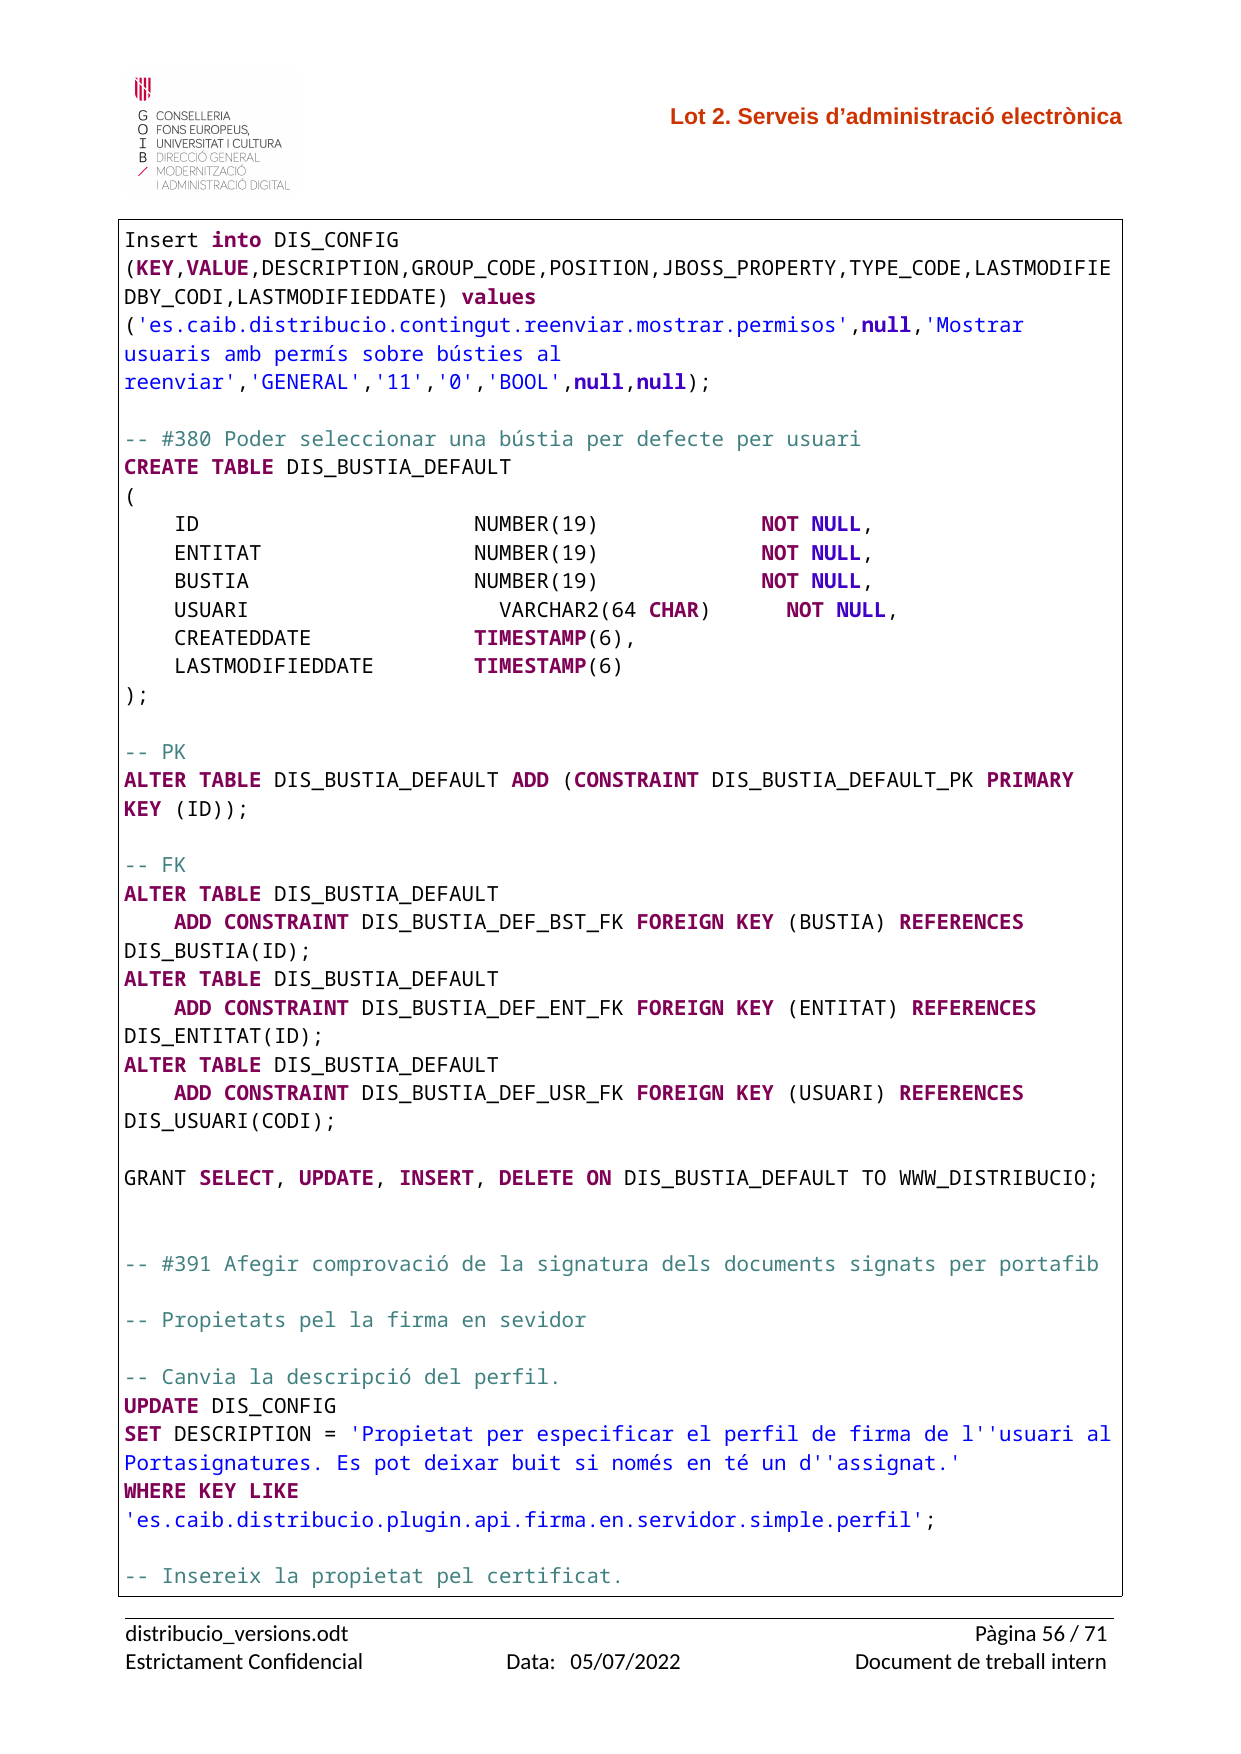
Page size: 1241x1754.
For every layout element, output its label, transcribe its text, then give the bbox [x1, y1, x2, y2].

table_header Insert into DIS_CONFIG (KEY,VALUE,DESCRIPTION,GROUP_CODE,POSITION,JBOSS_PROPERTY,TYPE_CODE,LASTMODIFIEDBY_CODI,LASTMODIFIEDDATE) values ('es.caib.distribucio.contingut.reenviar.mostrar.permisos',null,'Mostrar usuaris amb permís sobre bústies al reenviar','GENERAL','11','0','BOOL',null,null); -- #380 Poder seleccionar una bústia per defecte per usuari CREATE TABLE DIS_BUSTIA_DEFAULT ( ID NUMBER(19) NOT NULL, ENTITAT NUMBER(19) NOT NULL, BUSTIA NUMBER(19) NOT NULL, USUARI VARCHAR2(64 CHAR) NOT NULL, CREATEDDATE TIMESTAMP(6), LASTMODIFIEDDATE TIMESTAMP(6) ); -- PK ALTER TABLE DIS_BUSTIA_DEFAULT ADD (CONSTRAINT DIS_BUSTIA_DEFAULT_PK PRIMARY KEY (ID)); -- FK ALTER TABLE DIS_BUSTIA_DEFAULT ADD CONSTRAINT DIS_BUSTIA_DEF_BST_FK FOREIGN KEY (BUSTIA) REFERENCES DIS_BUSTIA(ID); ALTER TABLE DIS_BUSTIA_DEFAULT ADD CONSTRAINT DIS_BUSTIA_DEF_ENT_FK FOREIGN KEY (ENTITAT) REFERENCES DIS_ENTITAT(ID); ALTER TABLE DIS_BUSTIA_DEFAULT ADD CONSTRAINT DIS_BUSTIA_DEF_USR_FK FOREIGN KEY (USUARI) REFERENCES DIS_USUARI(CODI); GRANT SELECT, UPDATE, INSERT, DELETE ON DIS_BUSTIA_DEFAULT TO WWW_DISTRIBUCIO; -- #391 Afegir comprovació de la signatura dels documents signats per portafib -- Propietats pel la firma en sevidor -- Canvia la descripció del perfil. UPDATE DIS_CONFIG SET DESCRIPTION = 'Propietat per especificar el perfil de firma de l''usuari al Portasignatures. Es pot deixar buit si només en té un d''assignat.' WHERE KEY LIKE 'es.caib.distribucio.plugin.api.firma.en.servidor.simple.perfil'; -- Insereix la propietat pel certificat. [119, 220, 1122, 1596]
picture [126, 70, 299, 197]
